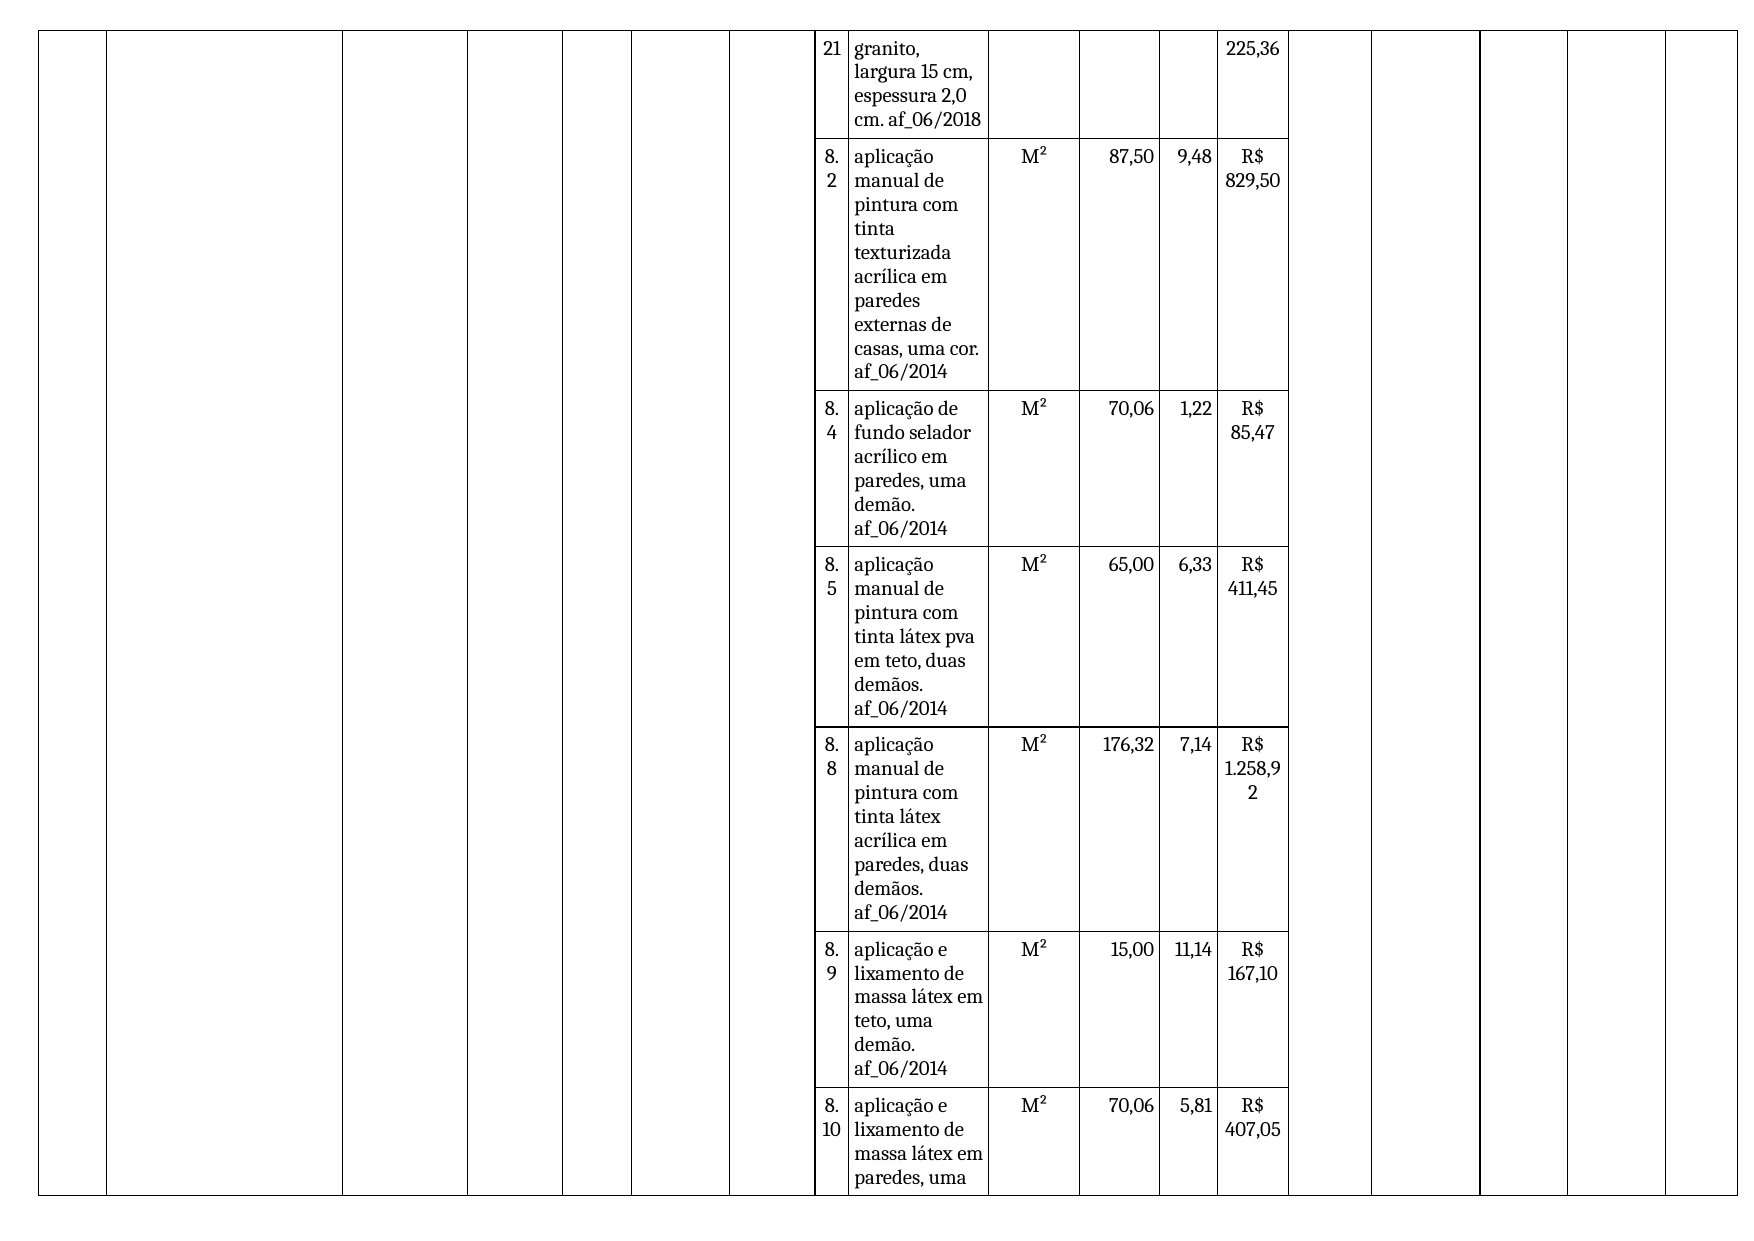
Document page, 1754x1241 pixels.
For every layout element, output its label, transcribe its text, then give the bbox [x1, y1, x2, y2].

table_cell [107, 31, 342, 1195]
table_cell [1289, 31, 1371, 1195]
table_cell aplicação e lixamento de massa látex em teto, uma demão. af_06/2014 [849, 932, 988, 1087]
table_cell 15,00 [1080, 932, 1159, 1087]
table_cell 70,06 [1080, 1088, 1159, 1195]
table_cell aplicação e lixamento de massa látex em paredes, uma [849, 1088, 988, 1195]
table_cell aplicação de fundo selador acrílico em paredes, uma demão. af_06/2014 [849, 391, 988, 546]
table_cell granito, largura 15 cm, espessura 2,0 cm. af_06/2018 [849, 31, 988, 138]
table_cell 7,14 [1160, 728, 1217, 931]
table_cell [1372, 31, 1479, 1195]
table_cell 87,50 [1080, 139, 1159, 390]
table_cell M² [989, 1088, 1079, 1195]
table_cell 65,00 [1080, 547, 1159, 726]
table_cell 8.8 [816, 728, 848, 931]
table_cell 70,06 [1080, 391, 1159, 546]
table_cell [468, 31, 562, 1195]
table_cell aplicação manual de pintura com tinta texturizada acrílica em paredes externas de casas, uma cor. af_06/2014 [849, 139, 988, 390]
table_cell 5,81 [1160, 1088, 1217, 1195]
table_cell [1666, 31, 1737, 1195]
table_cell 6,33 [1160, 547, 1217, 726]
table_cell 8.10 [816, 1088, 848, 1195]
table_cell [1568, 31, 1665, 1195]
table_cell 176,32 [1080, 728, 1159, 931]
table_cell M² [989, 391, 1079, 546]
table_cell [1080, 31, 1159, 138]
table_cell 8.4 [816, 391, 848, 546]
table_cell R$ 85,47 [1218, 391, 1288, 546]
table_cell [632, 31, 729, 1195]
table_cell aplicação manual de pintura com tinta látex pva em teto, duas demãos. af_06/2014 [849, 547, 988, 726]
table_cell [989, 31, 1079, 138]
table_cell R$ 167,10 [1218, 932, 1288, 1087]
table_cell 8.9 [816, 932, 848, 1087]
table_cell M² [989, 547, 1079, 726]
table_cell 21 [816, 31, 848, 138]
table_cell 1,22 [1160, 391, 1217, 546]
table_cell [1481, 31, 1567, 1195]
table_cell 8.2 [816, 139, 848, 390]
table_cell 11,14 [1160, 932, 1217, 1087]
table_cell 9,48 [1160, 139, 1217, 390]
table_cell [39, 31, 106, 1195]
table_cell 225,36 [1218, 31, 1288, 138]
table_cell M² [989, 139, 1079, 390]
table_cell R$ 1.258,92 [1218, 728, 1288, 931]
table_cell R$ 829,50 [1218, 139, 1288, 390]
table_cell R$ 407,05 [1218, 1088, 1288, 1195]
table_cell [343, 31, 467, 1195]
table_cell [563, 31, 631, 1195]
table_cell R$ 411,45 [1218, 547, 1288, 726]
table_cell M² [989, 932, 1079, 1087]
table_cell [1160, 31, 1217, 138]
table_cell aplicação manual de pintura com tinta látex acrílica em paredes, duas demãos. af_06/2014 [849, 728, 988, 931]
table_cell 8.5 [816, 547, 848, 726]
table_cell [730, 31, 814, 1195]
table_cell M² [989, 728, 1079, 931]
